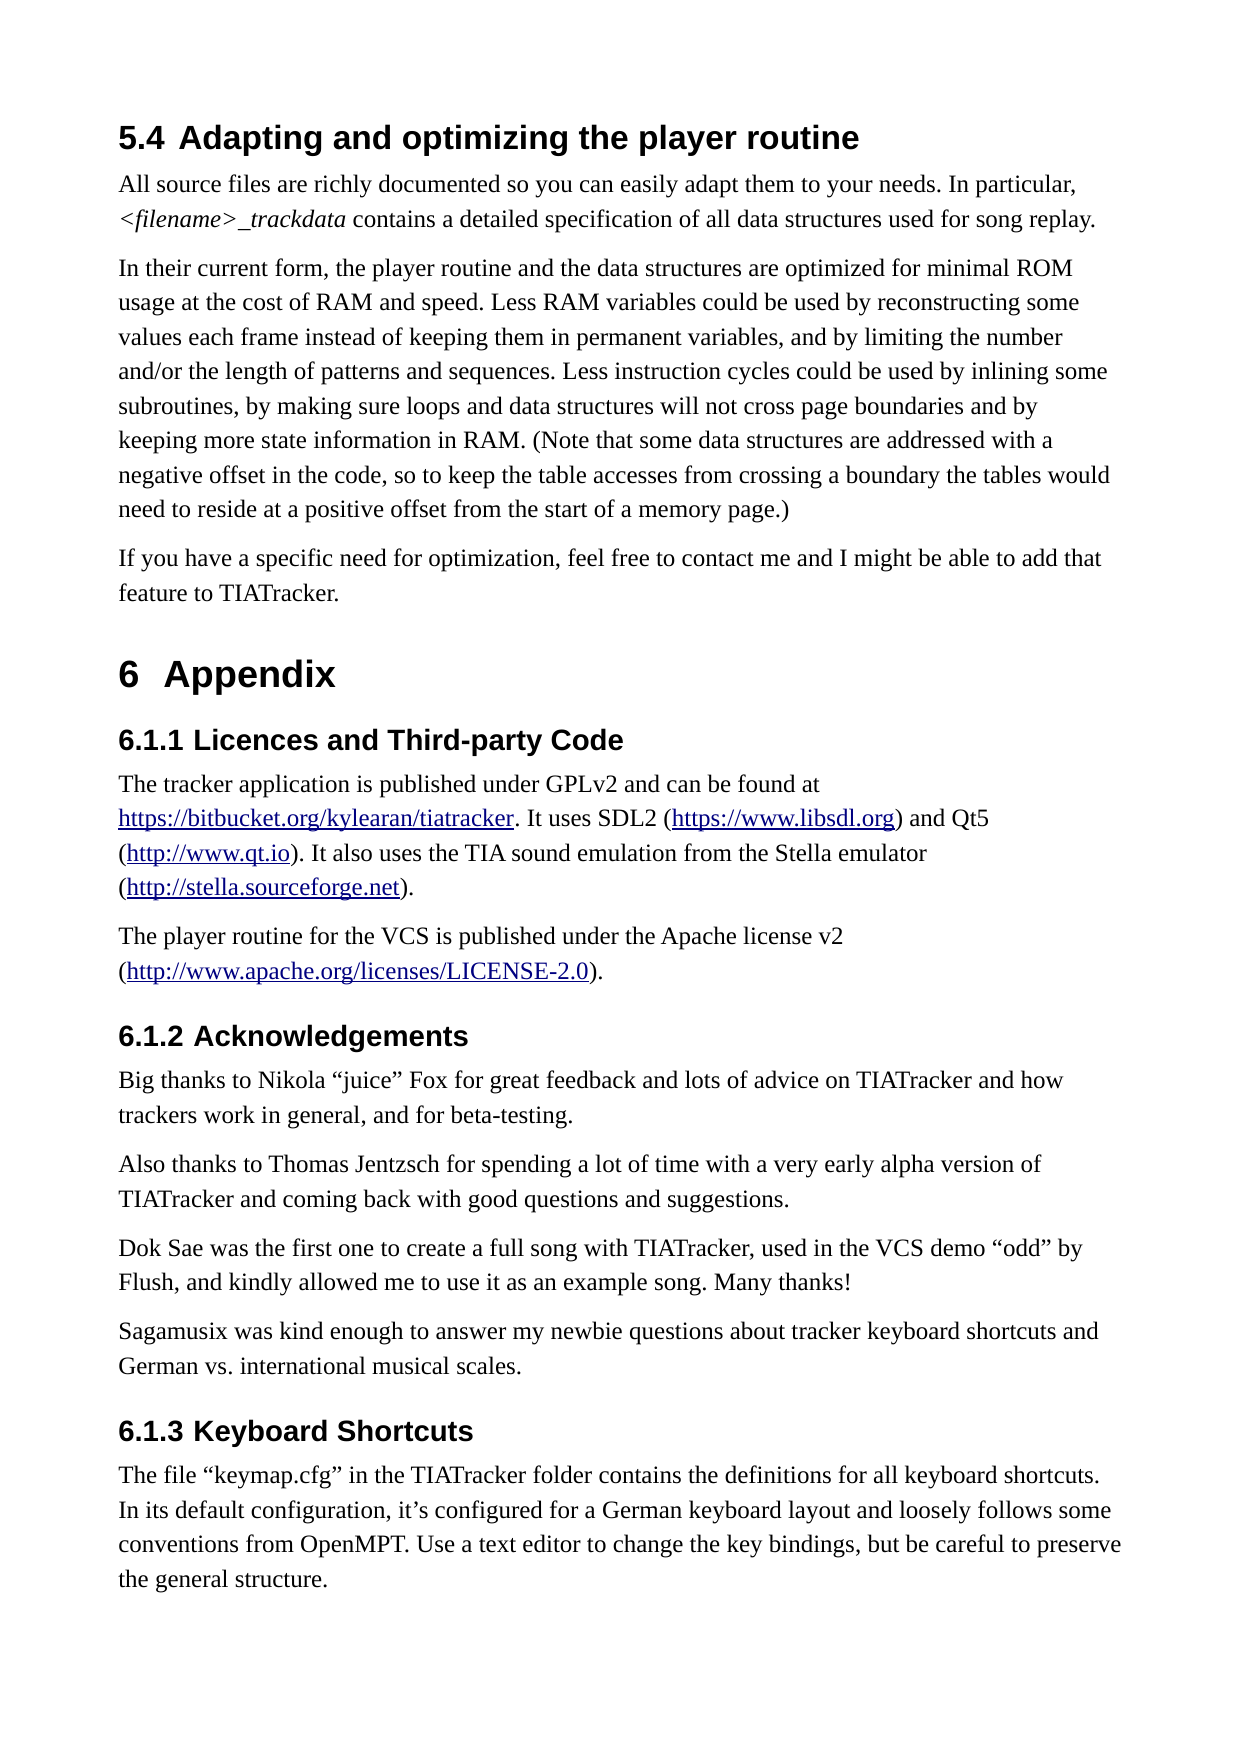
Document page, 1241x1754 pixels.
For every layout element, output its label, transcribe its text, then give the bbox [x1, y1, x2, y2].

subtitle Adapting and optimizing the player routine [118, 118, 1122, 157]
text Also thanks to Thomas Jentzsch for spending a lot of time with a very early alpha version of TIATracker and coming back with good questions and suggestions. [118, 1149, 1122, 1212]
text In their current form, the player routine and the data structures are optimized for minimal ROM usage at the cost of RAM and speed. Less RAM variables could be used by reconstructing some values each frame instead of keeping them in permanent variables, and by limiting the number and/or the length of patterns and sequences. Less instruction cycles could be used by inlining some subroutines, by making sure loops and data structures will not cross page boundaries and by keeping more state information in RAM. (Note that some data structures are addressed with a negative offset in the code, so to keep the table accesses from crossing a boundary the tables would need to reside at a positive offset from the start of a memory page.) [118, 253, 1122, 523]
text Big thanks to Nikola “juice” Fox for great feedback and lots of advice on TIATracker and how trackers work in general, and for beta-testing. [118, 1066, 1122, 1129]
subtitle Acknowledgements [118, 1019, 1122, 1053]
subtitle Keyboard Shortcuts [118, 1414, 1122, 1448]
text Dok Sae was the first one to create a full song with TIATracker, used in the VCS demo “odd” by Flush, and kindly allowed me to use it as an example song. Many thanks! [118, 1233, 1122, 1296]
text The tracker application is published under GPLv2 and can be found at https://bitbucket.org/kylearan/tiatracker. It uses SDL2 (https://www.libsdl.org) and Qt5 (http://www.qt.io). It also uses the TIA sound emulation from the Stella emulator (http://stella.sourceforge.net). [118, 769, 1122, 901]
text All source files are richly documented so you can easily adapt them to your needs. In particular, <filename>_trackdata contains a detailed specification of all data structures used for song replay. [118, 169, 1122, 232]
subtitle Licences and Third-party Code [118, 722, 1122, 756]
text The file “keymap.cfg” in the TIATracker folder contains the definitions for all keyboard shortcuts. In its default configuration, it’s configured for a German keyboard layout and loosely follows some conventions from OpenMPT. Use a text editor to change the key bindings, but be careful to preserve the general structure. [118, 1461, 1122, 1593]
text Sagamusix was kind enough to answer my newbie questions about tracker keyboard shortcuts and German vs. international musical scales. [118, 1316, 1122, 1379]
text If you have a specific need for optimization, feel free to contact me and I might be able to add that feature to TIATracker. [118, 543, 1122, 606]
subtitle Appendix [118, 652, 1122, 695]
text The player routine for the VCS is published under the Apache license v2 (http://www.apache.org/licenses/LICENSE-2.0). [118, 921, 1122, 984]
